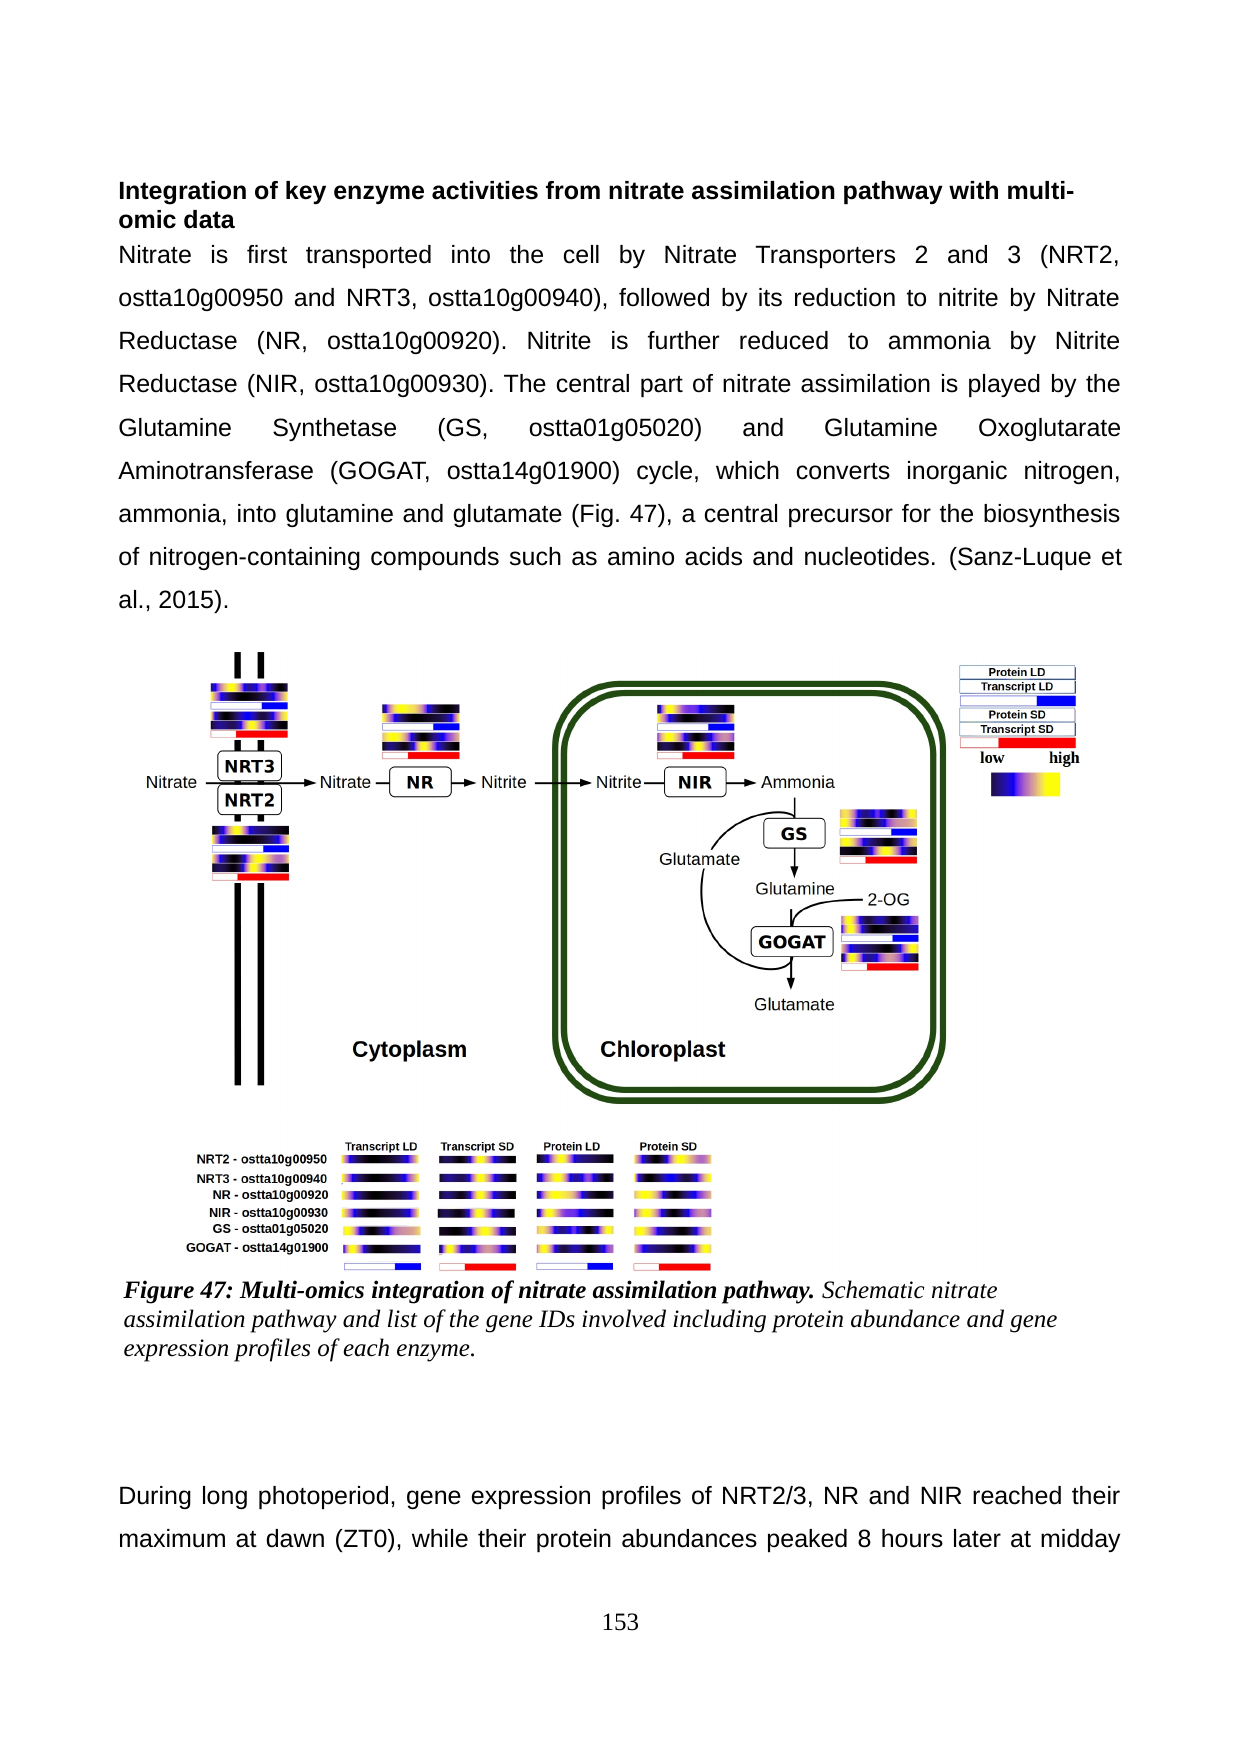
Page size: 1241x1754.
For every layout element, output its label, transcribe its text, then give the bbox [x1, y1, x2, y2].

text Figure 47: Multi-omics integration of nitrate assimilation pathway. Schematic nitrate assimilation pathway and list of the gene IDs involved including protein abundance and gene expression profiles of each enzyme. [123, 640, 1112, 1362]
text During long photoperiod, gene expression profiles of NRT2/3, NR and NIR reached their maximum at dawn (ZT0), while their protein abundances peaked 8 hours later at midday [118, 1481, 1122, 1553]
text Nitrate is first transported into the cell by Nitrate Transporters 2 and 3 (NRT2, ostta10g00950 and NRT3, ostta10g00940), followed by its reduction to nitrite by Nitrate Reductase (NR, ostta10g00920). Nitrite is further reduced to ammonia by Nitrite Reductase (NIR, ostta10g00930). The central part of nitrate assimilation is played by the Glutamine Synthetase (GS, ostta01g05020) and Glutamine Oxoglutarate Aminotransferase (GOGAT, ostta14g01900) cycle, which converts inorganic nitrogen, ammonia, into glutamine and glutamate (Fig. 47), a central precursor for the biosynthesis of nitrogen-containing compounds such as amino acids and nucleotides. (Sanz-Luque et al., 2015)⁠. [118, 240, 1122, 614]
picture [144, 652, 1082, 1276]
subtitle Integration of key enzyme activities from nitrate assimilation pathway with multi-omic data [118, 176, 1122, 234]
